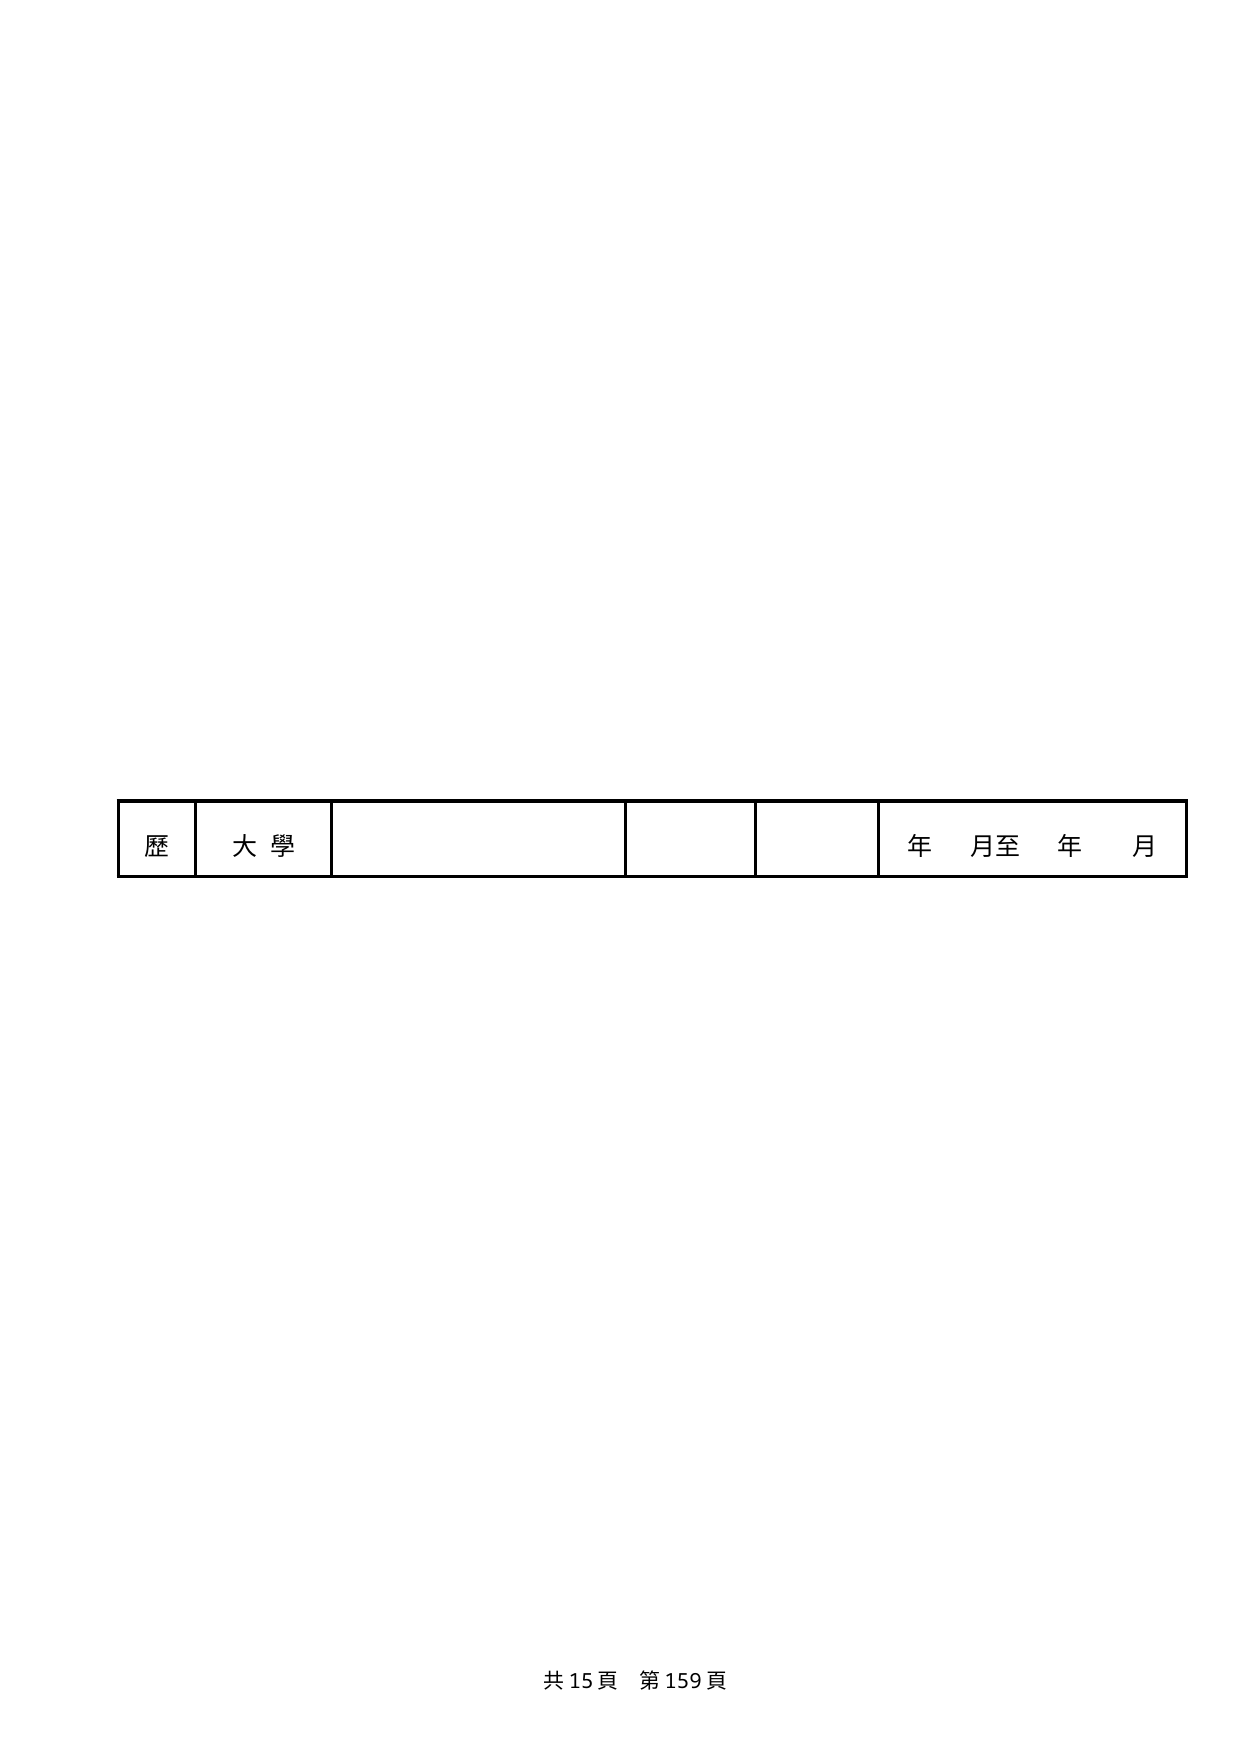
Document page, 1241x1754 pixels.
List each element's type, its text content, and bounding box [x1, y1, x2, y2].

table_cell [757, 803, 877, 874]
table_cell 大 學 [197, 803, 330, 874]
table_cell 歷 [120, 803, 194, 874]
table_cell [333, 803, 624, 874]
table_cell 年 月至 年 月 [880, 803, 1185, 874]
table_cell [627, 803, 754, 874]
